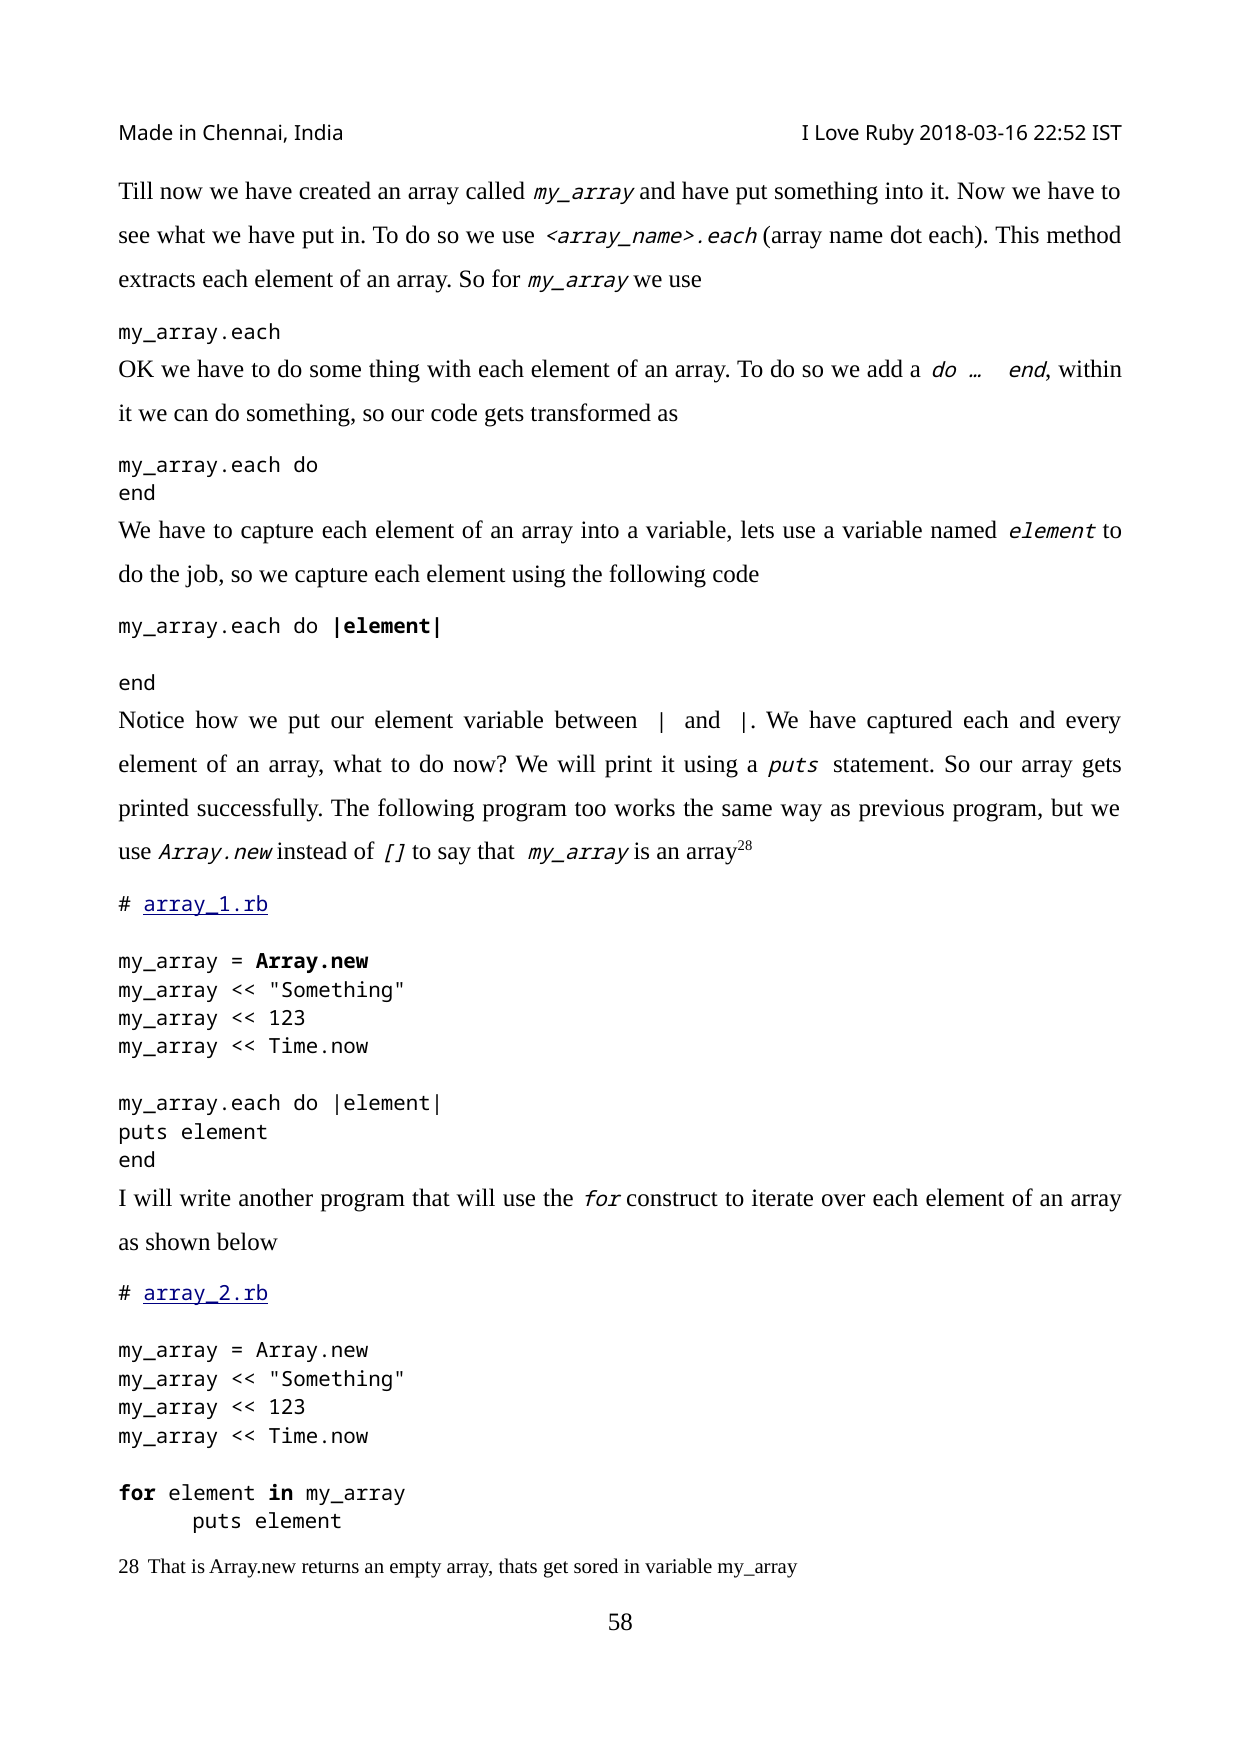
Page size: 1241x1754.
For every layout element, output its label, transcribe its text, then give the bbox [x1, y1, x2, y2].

text my_array.each do |element| [118, 611, 1122, 640]
text end [118, 478, 1122, 507]
text my_array.each do |element| [118, 1088, 1122, 1117]
text # array_2.rb [118, 1278, 1122, 1307]
text Till now we have created an array called my_array and have put something into it. Now we have to see what we have put in. To do so we use <array_name>.each (array name dot each). This method extracts each element of an array. So for my_array we use [118, 176, 1122, 293]
text my_array = Array.new [118, 1335, 1122, 1364]
text my_array.each [118, 317, 1122, 345]
text for element in my_array [118, 1478, 1122, 1506]
text my_array << 123 [118, 1003, 1122, 1032]
text my_array << Time.now [118, 1032, 1122, 1060]
text puts element [118, 1506, 1122, 1534]
text my_array << "Something" [118, 975, 1122, 1003]
text my_array << 123 [118, 1392, 1122, 1421]
text Notice how we put our element variable between | and |. We have captured each and every element of an array, what to do now? We will print it using a puts statement. So our array gets printed successfully. The following program too works the same way as previous program, but we use Array.new instead of [] to say that my_array is an array [118, 706, 1122, 866]
text my_array << Time.now [118, 1421, 1122, 1449]
text my_array = Array.new [118, 946, 1122, 975]
text # array_1.rb [118, 889, 1122, 918]
text OK we have to do some thing with each element of an array. To do so we add a do … end, within it we can do something, so our code gets transformed as [118, 354, 1122, 427]
text my_array << "Something" [118, 1364, 1122, 1392]
text puts element [118, 1117, 1122, 1145]
text my_array.each do [118, 450, 1122, 478]
text end [118, 1145, 1122, 1174]
text That is Array.new returns an empty array, thats get sored in variable my_array [118, 1553, 1122, 1578]
text end [118, 668, 1122, 697]
text I will write another program that will use the for construct to iterate over each element of an array as shown below [118, 1183, 1122, 1255]
text We have to capture each element of an array into a variable, lets use a variable named element to do the job, so we capture each element using the following code [118, 516, 1122, 588]
